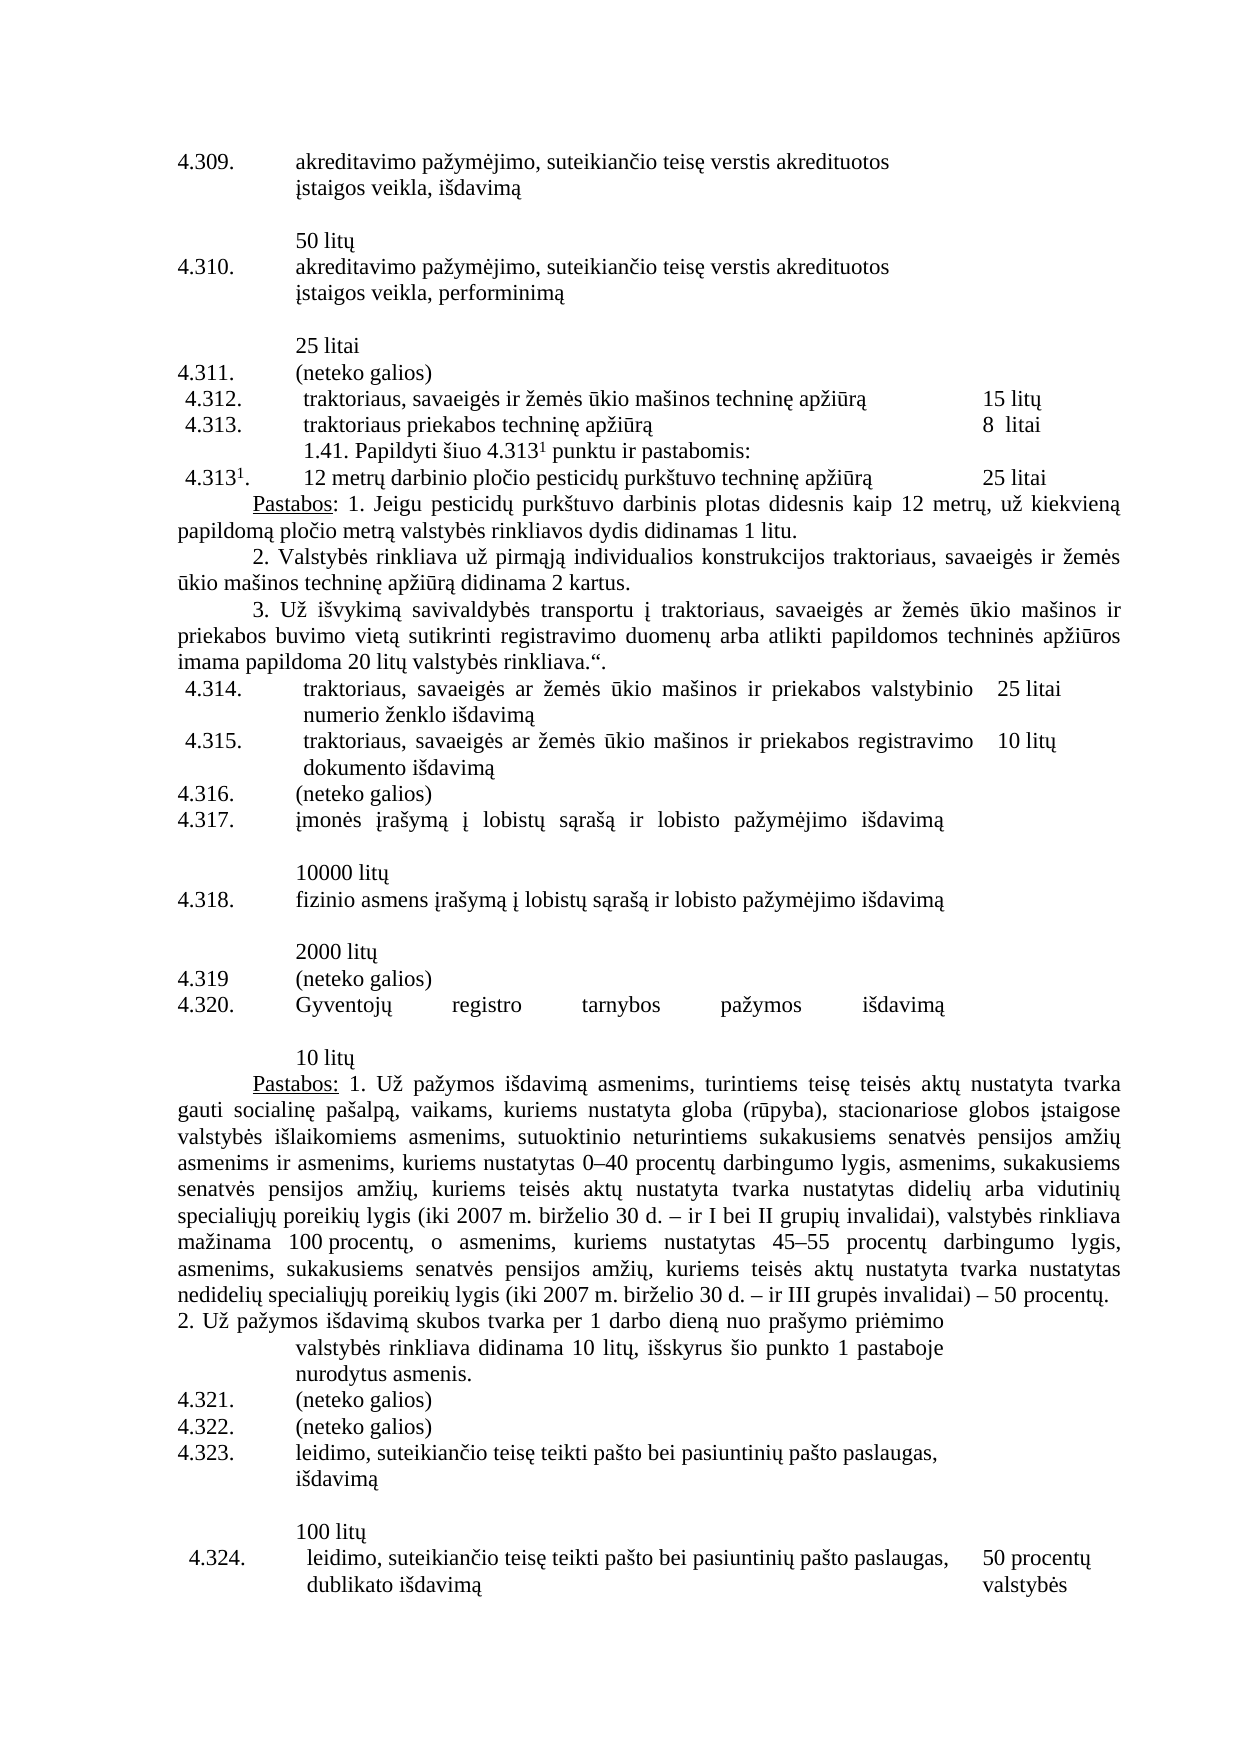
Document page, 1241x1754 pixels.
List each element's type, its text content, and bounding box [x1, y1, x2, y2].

table_header 4.312. [174, 385, 292, 411]
table_cell 4.315. [174, 728, 292, 780]
text Pastabos: 1. Už pažymos išdavimą asmenims, turintiems teisę teisės aktų nustatyta tvarka gauti socialinę pašalpą, vaikams, kuriems nustatyta globa (rūpyba), stacionariose globos įstaigose valstybės išlaikomiems asmenims, sutuoktinio neturintiems sukakusiems senatvės pensijos amžių asmenims ir asmenims, kuriems nustatytas 0–40 procentų darbingumo lygis, asmenims, sukakusiems senatvės pensijos amžių, kuriems teisės aktų nustatyta tvarka nustatytas didelių arba vidutinių specialiųjų poreikių lygis (iki 2007 m. birželio 30 d. – ir I bei II grupių invalidai), valstybės rinkliava mažinama 100 procentų, o asmenims, kuriems nustatytas 45–55 procentų darbingumo lygis, asmenims, sukakusiems senatvės pensijos amžių, kuriems teisės aktų nustatyta tvarka nustatytas nedidelių specialiųjų poreikių lygis (iki 2007 m. birželio 30 d. – ir III grupės invalidai) – 50 procentų. [177, 1070, 1122, 1307]
table_header leidimo, suteikiančio teisę teikti pašto bei pasiuntinių pašto paslaugas, dublikato išdavimą [295, 1545, 971, 1597]
table_header traktoriaus, savaeigės ar žemės ūkio mašinos ir priekabos valstybinio numerio ženklo išdavimą [292, 675, 986, 727]
text 4.321. (neteko galios) [177, 1386, 945, 1413]
text 4.316. (neteko galios) [177, 780, 945, 807]
table_cell 10 litų [986, 728, 1144, 780]
table_cell 25 litai [971, 464, 1144, 490]
text 3. Už išvykimą savivaldybės transportu į traktoriaus, savaeigės ar žemės ūkio mašinos ir priekabos buvimo vietą sutikrinti registravimo duomenų arba atlikti papildomos techninės apžiūros imama papildoma 20 litų valstybės rinkliava.“. [177, 596, 1122, 675]
table_cell 4.313. [174, 411, 292, 438]
table_cell 8 litai [971, 411, 1144, 438]
text 4.323. leidimo, suteikiančio teisę teikti pašto bei pasiuntinių pašto paslaugas, išdavimą 100 litų [177, 1439, 945, 1544]
table_header traktoriaus, savaeigės ir žemės ūkio mašinos techninę apžiūrą [292, 385, 971, 411]
table_cell [971, 438, 1144, 464]
table_cell 4.3131. [174, 464, 292, 490]
text 4.311. (neteko galios) [177, 358, 945, 385]
text 2. Už pažymos išdavimą skubos tvarka per 1 darbo dieną nuo prašymo priėmimo valstybės rinkliava didinama 10 litų, išskyrus šio punkto 1 pastaboje nurodytus asmenis. [177, 1307, 945, 1386]
text 2. Valstybės rinkliava už pirmąją individualios konstrukcijos traktoriaus, savaeigės ir žemės ūkio mašinos techninę apžiūrą didinama 2 kartus. [177, 543, 1122, 596]
table_cell traktoriaus, savaeigės ar žemės ūkio mašinos ir priekabos registravimo dokumento išdavimą [292, 728, 986, 780]
text 4.322. (neteko galios) [177, 1413, 945, 1439]
table_cell traktoriaus priekabos techninę apžiūrą [292, 411, 971, 438]
text Pastabos: 1. Jeigu pesticidų purkštuvo darbinis plotas didesnis kaip 12 metrų, už kiekvieną papildomą pločio metrą valstybės rinkliavos dydis didinamas 1 litu. [177, 490, 1122, 543]
table_cell [174, 438, 292, 464]
table_header 4.314. [174, 675, 292, 727]
table_header 15 litų [971, 385, 1144, 411]
table_cell 1.41. Papildyti šiuo 4.3131 punktu ir pastabomis: [292, 438, 971, 464]
table_header 4.324. [177, 1545, 295, 1597]
text 4.320. Gyventojų registro tarnybos pažymos išdavimą 10 litų [177, 991, 945, 1070]
text 4.317. įmonės įrašymą į lobistų sąrašą ir lobisto pažymėjimo išdavimą 10000 litų [177, 807, 945, 886]
table_cell 12 metrų darbinio pločio pesticidų purkštuvo techninę apžiūrą [292, 464, 971, 490]
text 4.309. akreditavimo pažymėjimo, suteikiančio teisę verstis akredituotos įstaigos veikla, išdavimą 50 litų [177, 148, 945, 253]
text 4.318. fizinio asmens įrašymą į lobistų sąrašą ir lobisto pažymėjimo išdavimą 2000 litų [177, 886, 945, 965]
table_header 25 litai [986, 675, 1144, 727]
table_header 50 procentų valstybės [971, 1545, 1163, 1597]
text 4.310. akreditavimo pažymėjimo, suteikiančio teisę verstis akredituotos įstaigos veikla, performinimą 25 litai [177, 253, 945, 358]
text 4.319 (neteko galios) [177, 965, 945, 991]
